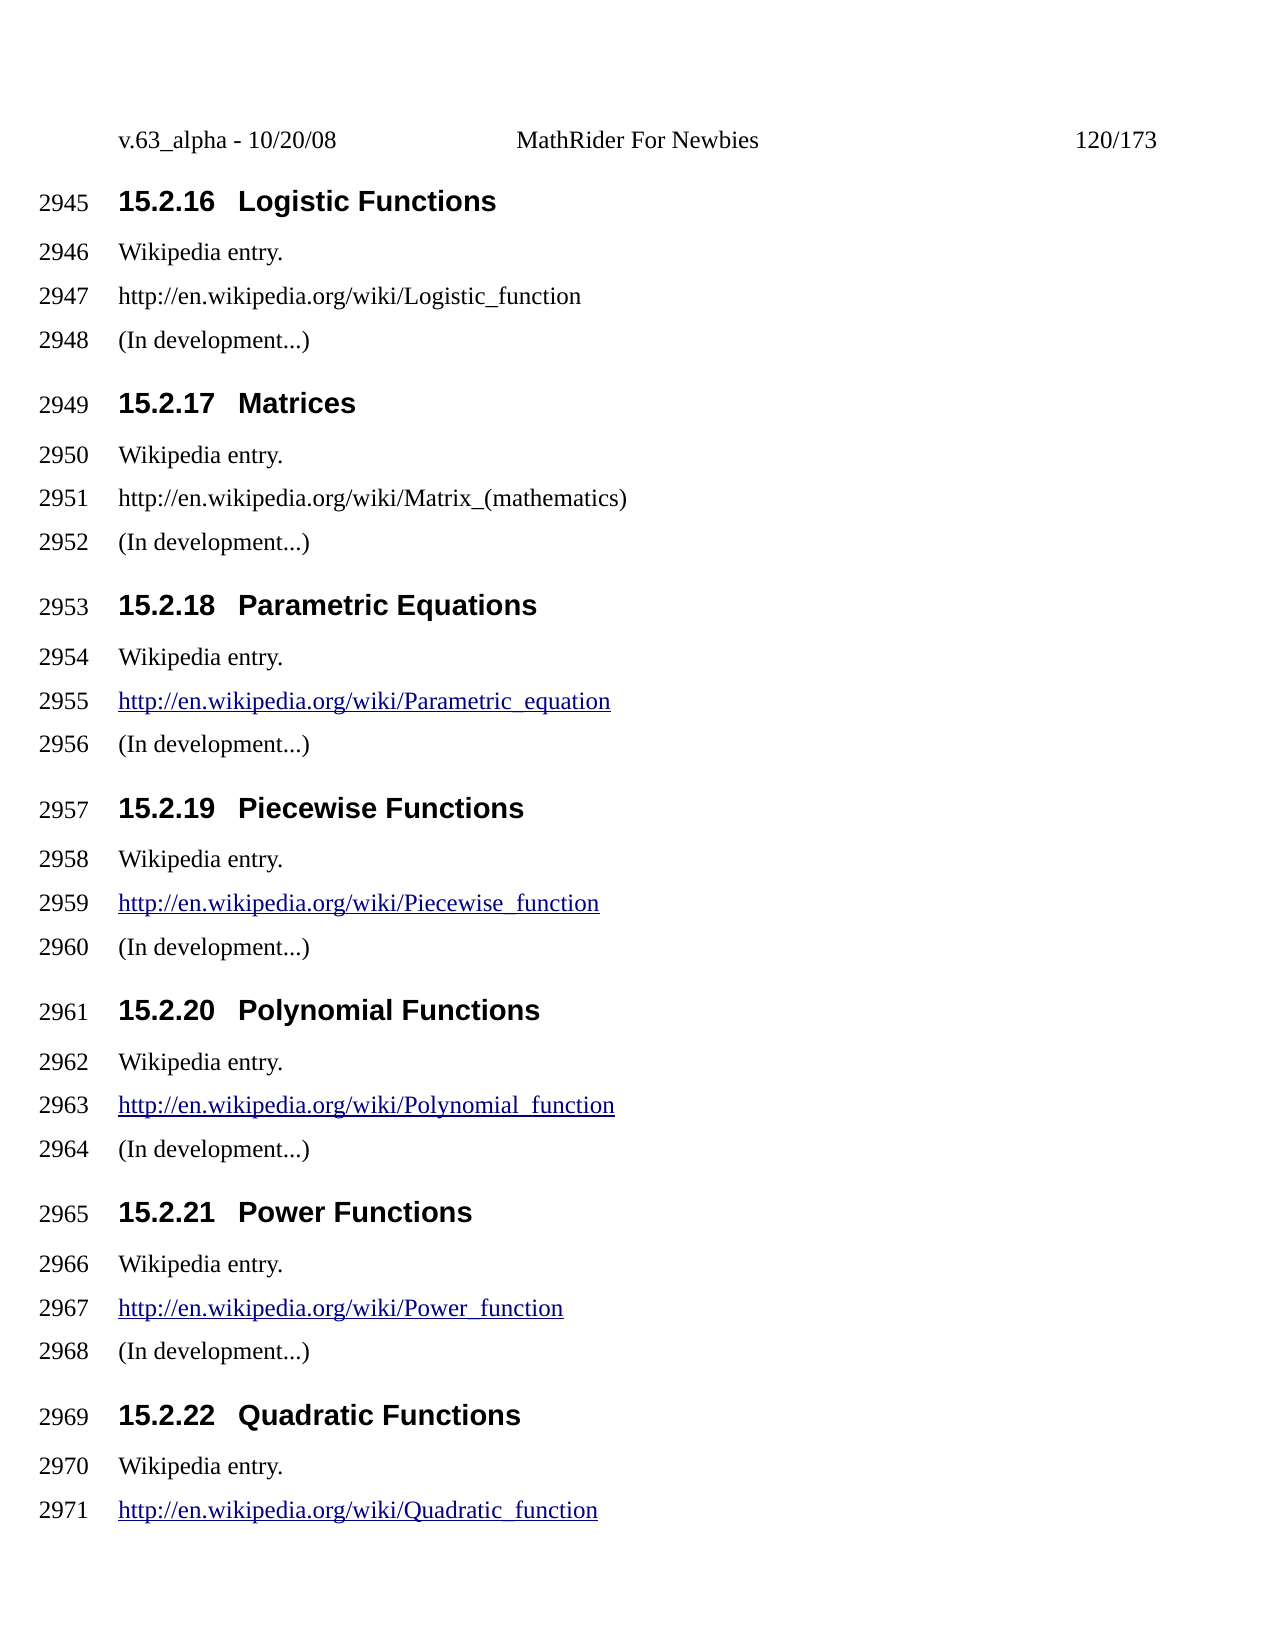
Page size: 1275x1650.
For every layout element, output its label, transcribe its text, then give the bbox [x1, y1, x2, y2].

text Wikipedia entry. [118, 440, 1157, 468]
text http://en.wikipedia.org/wiki/Polynomial_function [118, 1090, 1157, 1119]
text Wikipedia entry. [118, 844, 1157, 873]
text http://en.wikipedia.org/wiki/Power_function [118, 1293, 1157, 1321]
text http://en.wikipedia.org/wiki/Parametric_equation [118, 686, 1157, 714]
text (In development...) [118, 1336, 1157, 1365]
text Wikipedia entry. [118, 1451, 1157, 1480]
text http://en.wikipedia.org/wiki/Piecewise_function [118, 888, 1157, 917]
text Wikipedia entry. [118, 1249, 1157, 1278]
text (In development...) [118, 527, 1157, 556]
text http://en.wikipedia.org/wiki/Quadratic_function [118, 1495, 1157, 1524]
text (In development...) [118, 1134, 1157, 1163]
subtitle Power Functions [118, 1195, 1157, 1229]
text Wikipedia entry. [118, 1047, 1157, 1075]
text (In development...) [118, 932, 1157, 961]
subtitle Piecewise Functions [118, 791, 1157, 824]
text http://en.wikipedia.org/wiki/Matrix_(mathematics) [118, 483, 1157, 512]
subtitle Quadratic Functions [118, 1398, 1157, 1431]
text Wikipedia entry. [118, 237, 1157, 266]
subtitle Logistic Functions [118, 184, 1157, 217]
text Wikipedia entry. [118, 642, 1157, 671]
text (In development...) [118, 325, 1157, 354]
subtitle Parametric Equations [118, 588, 1157, 622]
subtitle Polynomial Functions [118, 993, 1157, 1027]
text (In development...) [118, 729, 1157, 758]
subtitle Matrices [118, 386, 1157, 420]
text http://en.wikipedia.org/wiki/Logistic_function [118, 281, 1157, 310]
